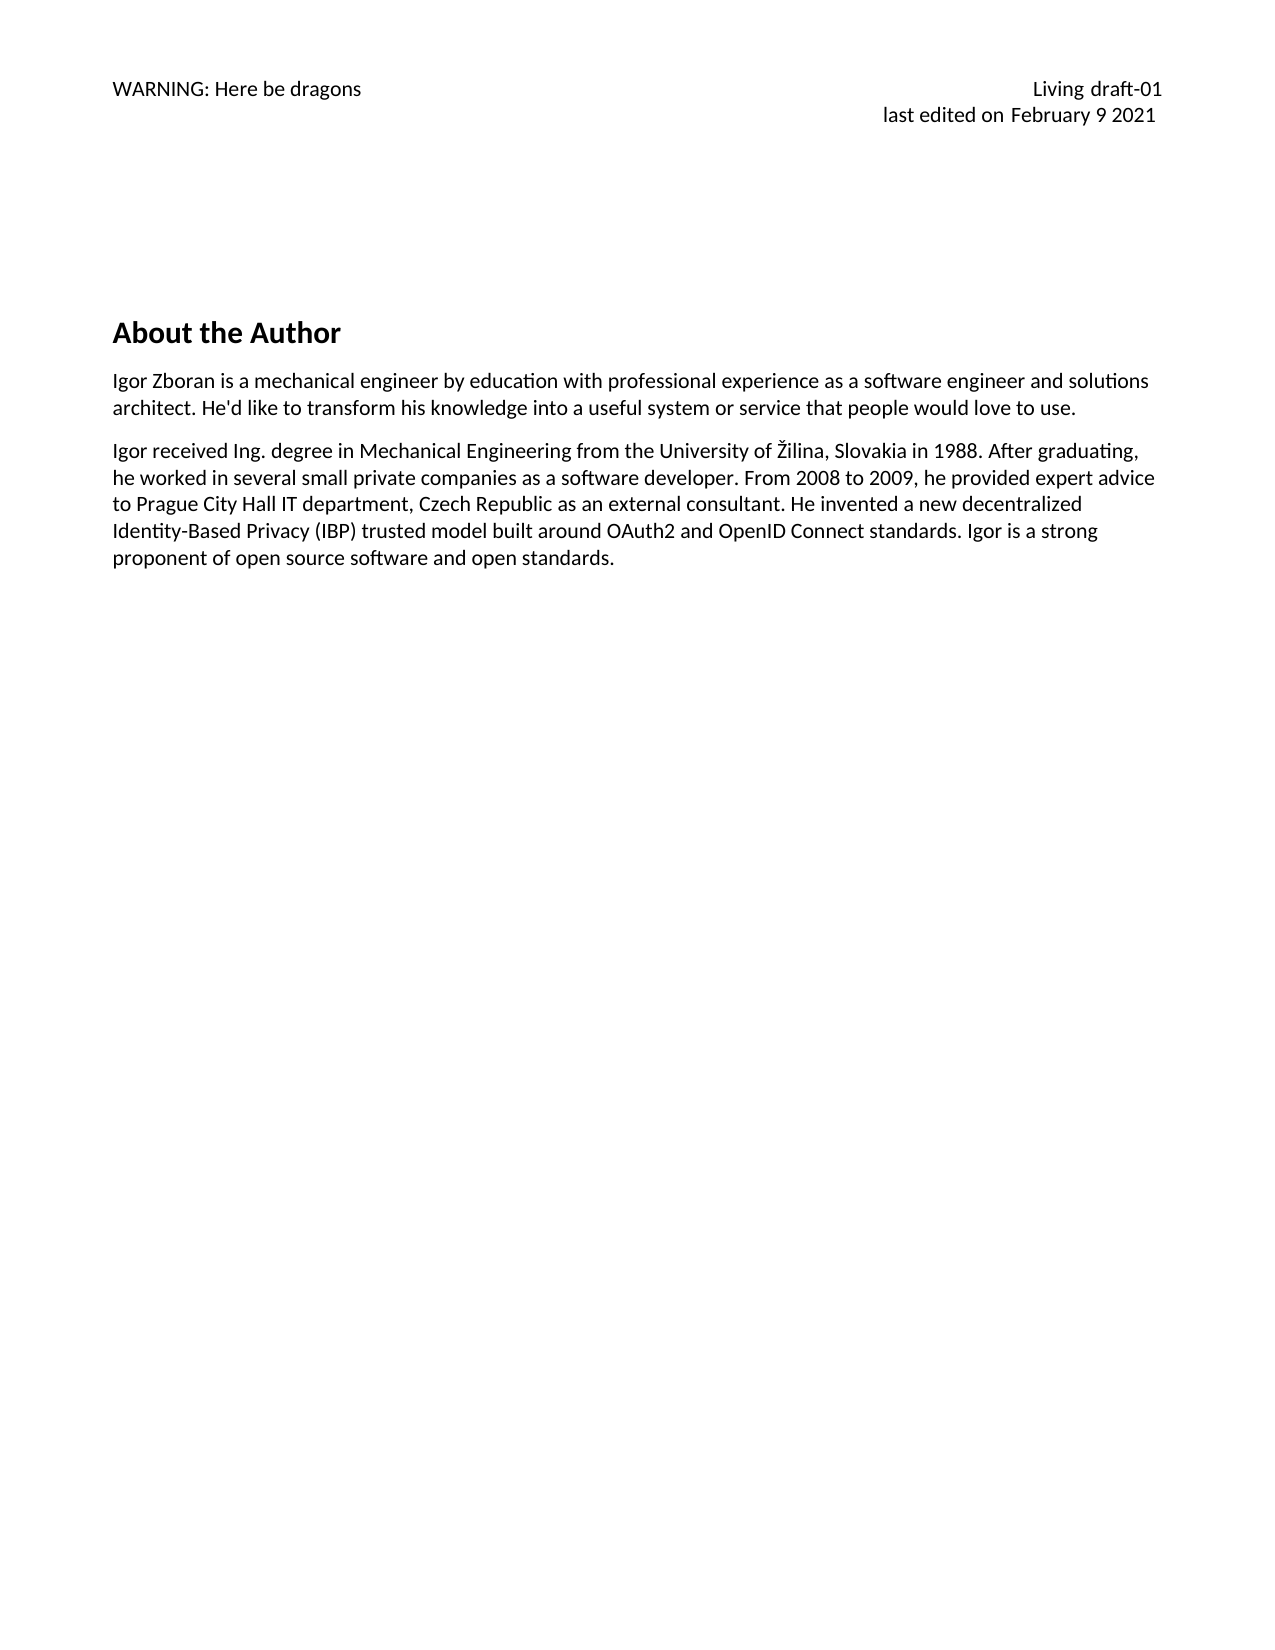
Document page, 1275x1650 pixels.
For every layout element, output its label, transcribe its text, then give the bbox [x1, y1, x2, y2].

text Igor received Ing. degree in Mechanical Engineering from the University of Žilina, Slovakia in 1988. After graduating, he worked in several small private companies as a software developer. From 2008 to 2009, he provided expert advice to Prague City Hall IT department, Czech Republic as an external consultant. He invented a new decentralized Identity-Based Privacy (IBP) trusted model built around OAuth2 and OpenID Connect standards. Igor is a strong proponent of open source software and open standards. [112, 437, 1162, 570]
text Igor Zboran is a mechanical engineer by education with professional experience as a software engineer and solutions architect. He'd like to transform his knowledge into a useful system or service that people would love to use. [112, 367, 1162, 421]
text About the Author [112, 313, 1162, 351]
